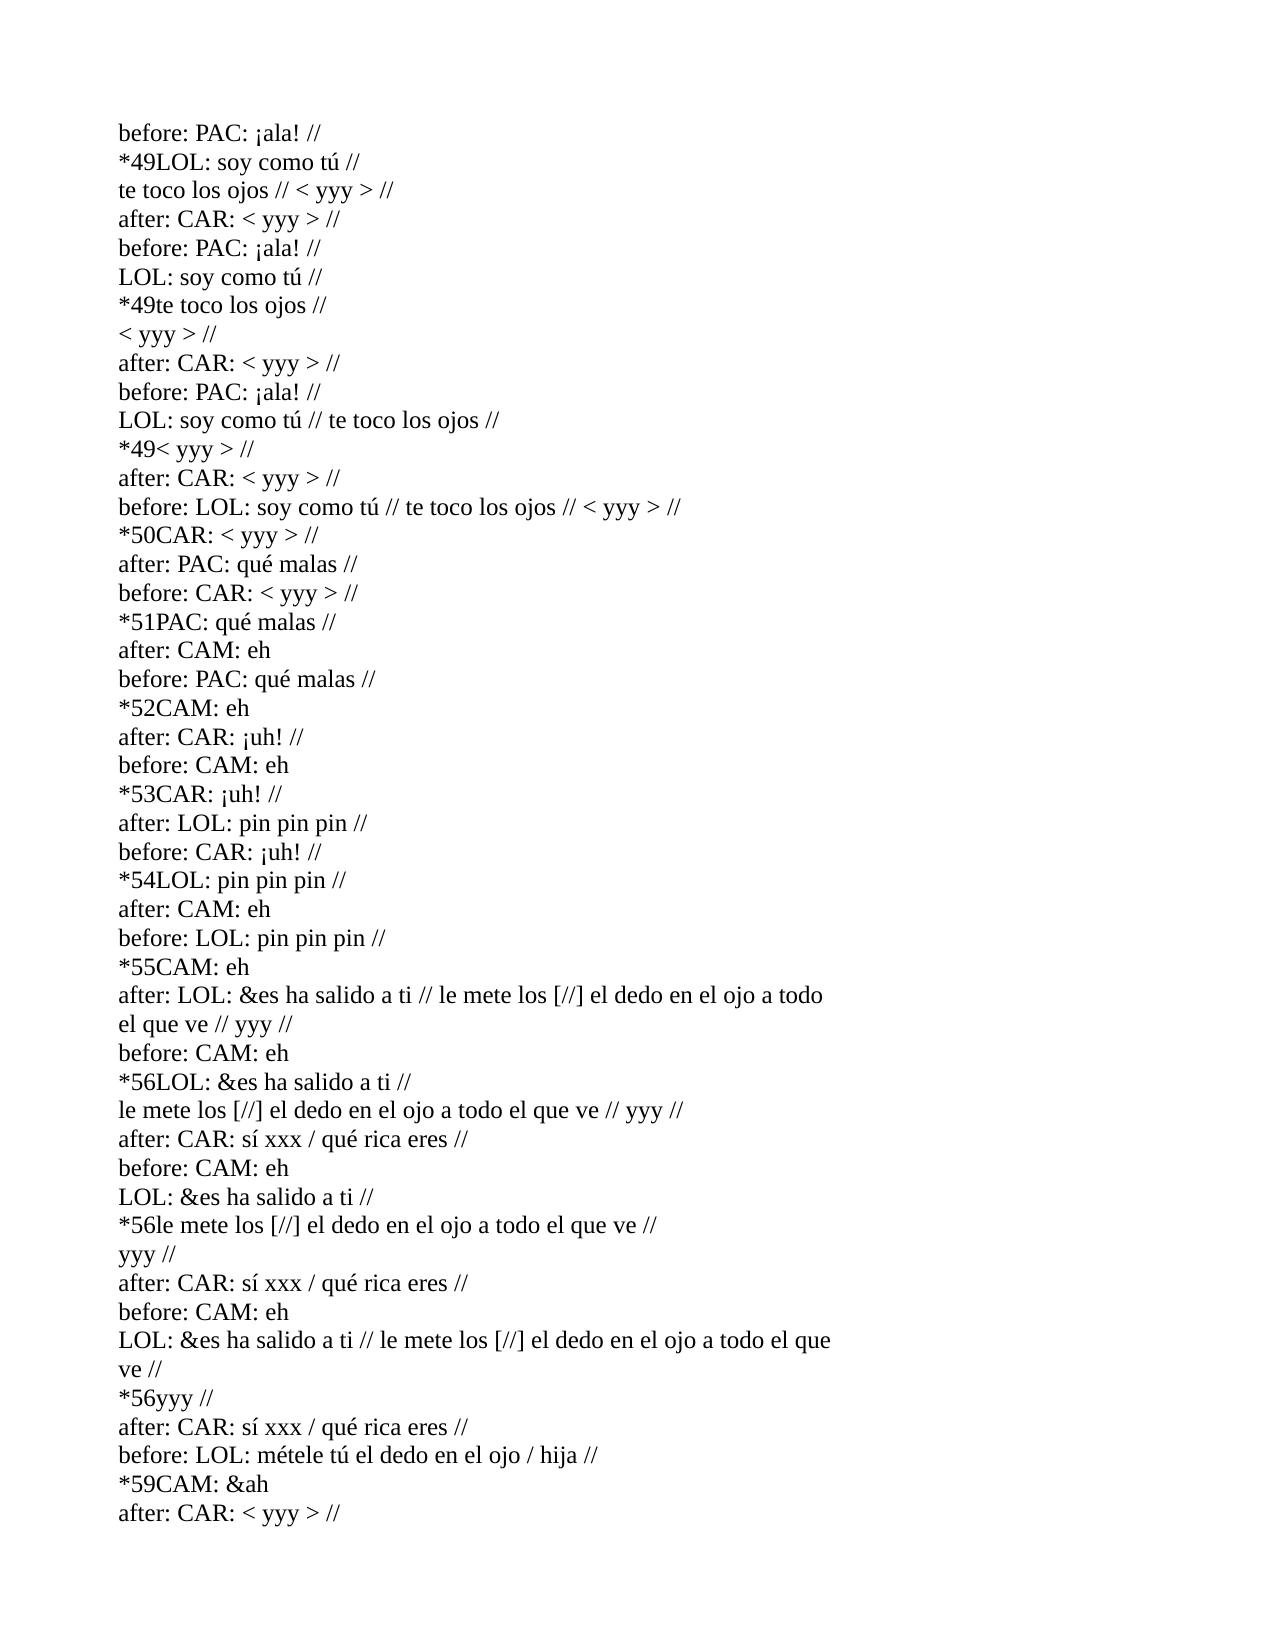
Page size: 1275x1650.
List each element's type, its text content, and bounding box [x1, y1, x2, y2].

text *49< yyy > // [118, 434, 1157, 463]
text *51PAC: qué malas // [118, 607, 1157, 636]
text *53CAR: ¡uh! // [118, 779, 1157, 808]
text *56le mete los [//] el dedo en el ojo a todo el que ve // [118, 1211, 1157, 1239]
text ve // [118, 1354, 1157, 1383]
text before: PAC: ¡ala! // [118, 118, 1157, 147]
text after: CAM: eh [118, 636, 1157, 664]
text before: CAM: eh [118, 1297, 1157, 1326]
text before: PAC: qué malas // [118, 664, 1157, 693]
text *56LOL: &es ha salido a ti // [118, 1067, 1157, 1096]
text after: CAR: sí xxx / qué rica eres // [118, 1412, 1157, 1441]
text *49te toco los ojos // [118, 291, 1157, 319]
text yyy // [118, 1239, 1157, 1268]
text after: LOL: &es ha salido a ti // le mete los [//] el dedo en el ojo a todo [118, 981, 1157, 1009]
text before: CAM: eh [118, 1038, 1157, 1067]
text < yyy > // [118, 319, 1157, 348]
text after: PAC: qué malas // [118, 549, 1157, 578]
text after: CAM: eh [118, 894, 1157, 923]
text before: CAR: < yyy > // [118, 578, 1157, 607]
text before: PAC: ¡ala! // [118, 377, 1157, 406]
text after: CAR: sí xxx / qué rica eres // [118, 1124, 1157, 1153]
text le mete los [//] el dedo en el ojo a todo el que ve // yyy // [118, 1096, 1157, 1124]
text after: CAR: < yyy > // [118, 348, 1157, 377]
text *49LOL: soy como tú // [118, 147, 1157, 176]
text LOL: soy como tú // te toco los ojos // [118, 406, 1157, 434]
text after: CAR: < yyy > // [118, 463, 1157, 492]
text before: CAM: eh [118, 751, 1157, 779]
text *54LOL: pin pin pin // [118, 866, 1157, 894]
text after: CAR: sí xxx / qué rica eres // [118, 1268, 1157, 1297]
text before: PAC: ¡ala! // [118, 233, 1157, 262]
text after: CAR: < yyy > // [118, 204, 1157, 233]
text *50CAR: < yyy > // [118, 521, 1157, 549]
text LOL: &es ha salido a ti // [118, 1182, 1157, 1211]
text before: CAM: eh [118, 1153, 1157, 1182]
text LOL: soy como tú // [118, 262, 1157, 291]
text before: CAR: ¡uh! // [118, 837, 1157, 866]
text after: LOL: pin pin pin // [118, 808, 1157, 837]
text after: CAR: < yyy > // [118, 1498, 1157, 1527]
text *56yyy // [118, 1383, 1157, 1412]
text *52CAM: eh [118, 693, 1157, 722]
text before: LOL: métele tú el dedo en el ojo / hija // [118, 1441, 1157, 1469]
text *59CAM: &ah [118, 1469, 1157, 1498]
text *55CAM: eh [118, 952, 1157, 981]
text LOL: &es ha salido a ti // le mete los [//] el dedo en el ojo a todo el que [118, 1326, 1157, 1354]
text before: LOL: pin pin pin // [118, 923, 1157, 952]
text te toco los ojos // < yyy > // [118, 176, 1157, 204]
text after: CAR: ¡uh! // [118, 722, 1157, 751]
text before: LOL: soy como tú // te toco los ojos // < yyy > // [118, 492, 1157, 521]
text el que ve // yyy // [118, 1009, 1157, 1038]
